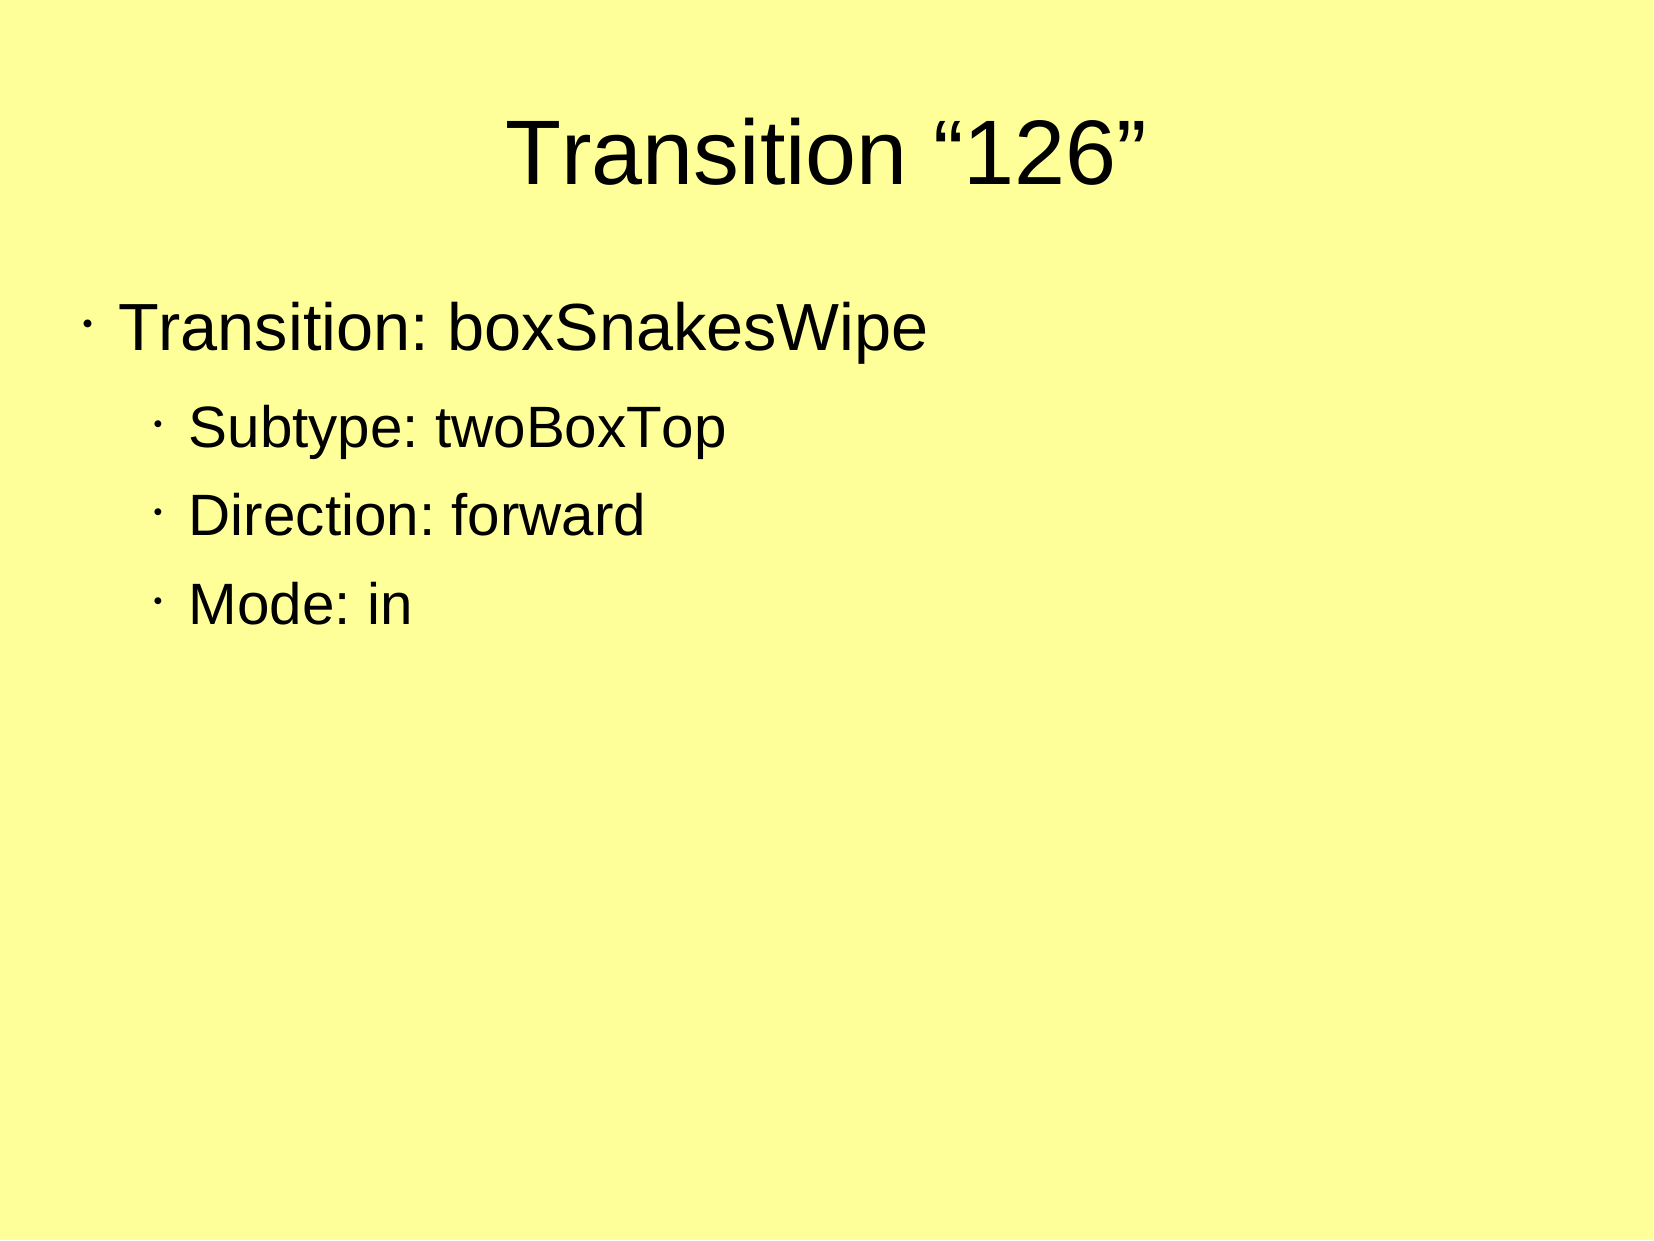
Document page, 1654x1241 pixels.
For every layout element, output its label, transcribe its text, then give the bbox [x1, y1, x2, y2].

title Transition “126” [82, 49, 1571, 257]
list Transition: boxSnakesWipe Subtype: twoBoxTop Direction: forward Mode: in [82, 290, 1571, 1080]
